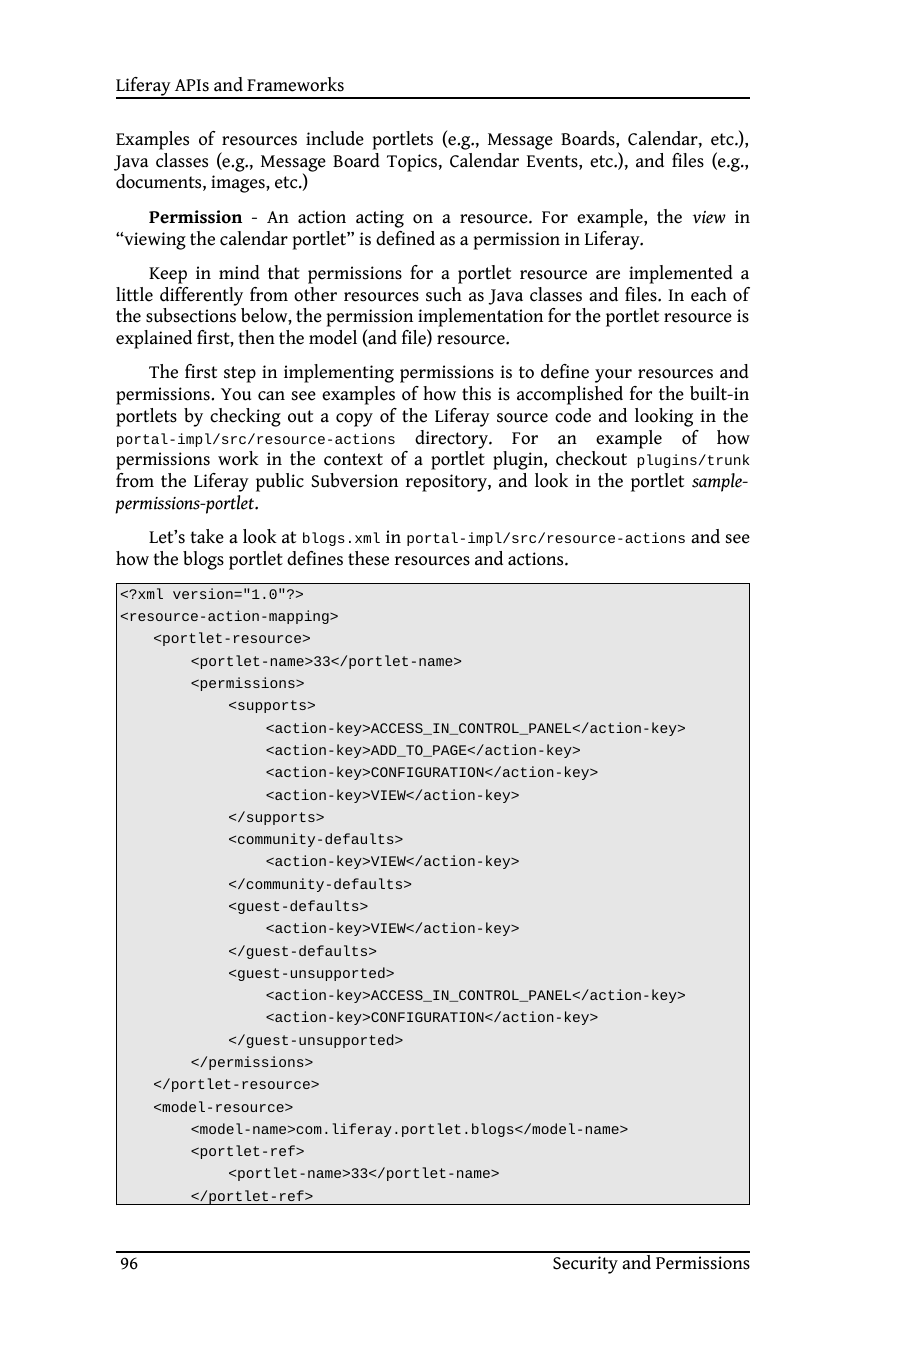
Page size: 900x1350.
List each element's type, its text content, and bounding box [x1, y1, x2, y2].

text <action-key>VIEW</action-key> [117, 918, 749, 938]
text <portlet-ref> [117, 1141, 749, 1161]
text <action-key>ACCESS_IN_CONTROL_PANEL</action-key> [117, 984, 749, 1005]
text Keep in mind that permissions for a portlet resource are implemented a little differently from other resources such as Java classes and files. In each of the subsections below, the permission implementation for the portlet resource is explained first, then the model (and file) resource. [116, 263, 750, 350]
text <community-defaults> [117, 828, 749, 849]
text <supports> [117, 695, 749, 715]
text </supports> [117, 806, 749, 826]
text <action-key>ACCESS_IN_CONTROL_PANEL</action-key> [117, 717, 749, 737]
text <resource-action-mapping> [117, 606, 749, 626]
text <?xml version="1.0"?> [117, 584, 749, 603]
text <permissions> [117, 672, 749, 693]
text </community-defaults> [117, 873, 749, 893]
text </guest-defaults> [117, 940, 749, 960]
text <action-key>CONFIGURATION</action-key> [117, 762, 749, 782]
text <portlet-resource> [117, 628, 749, 648]
text Let’s take a look at blogs.xml in portal-impl/src/resource-actions and see how the blogs portlet defines these resources and actions. [116, 527, 750, 571]
text Examples of resources include portlets (e.g., Message Boards, Calendar, etc.), Java classes (e.g., Message Board Topics, Calendar Events, etc.), and files (e.g., documents, images, etc.) [116, 129, 750, 194]
text <action-key>VIEW</action-key> [117, 851, 749, 871]
text <action-key>VIEW</action-key> [117, 784, 749, 804]
text </portlet-ref> [117, 1185, 749, 1204]
text <action-key>CONFIGURATION</action-key> [117, 1007, 749, 1027]
text <portlet-name>33</portlet-name> [117, 1163, 749, 1183]
text </portlet-resource> [117, 1074, 749, 1094]
text <guest-defaults> [117, 895, 749, 916]
text <guest-unsupported> [117, 962, 749, 982]
text </guest-unsupported> [117, 1029, 749, 1049]
text </permissions> [117, 1051, 749, 1072]
text Permission - An action acting on a resource. For example, the view in “viewing the calendar portlet” is defined as a permission in Liferay. [116, 207, 750, 250]
text <model-name>com.liferay.portlet.blogs</model-name> [117, 1118, 749, 1138]
text <action-key>ADD_TO_PAGE</action-key> [117, 739, 749, 759]
text <portlet-name>33</portlet-name> [117, 650, 749, 670]
text The first step in implementing permissions is to define your resources and permissions. You can see examples of how this is accomplished for the built-in portlets by checking out a copy of the Liferay source code and looking in the portal-impl/src/resource-actions directory. For an example of how permissions work in the context of a portlet plugin, checkout plugins/trunk from the Liferay public Subversion repository, and look in the portlet sample-permissions-portlet. [116, 362, 750, 515]
text <model-resource> [117, 1096, 749, 1116]
